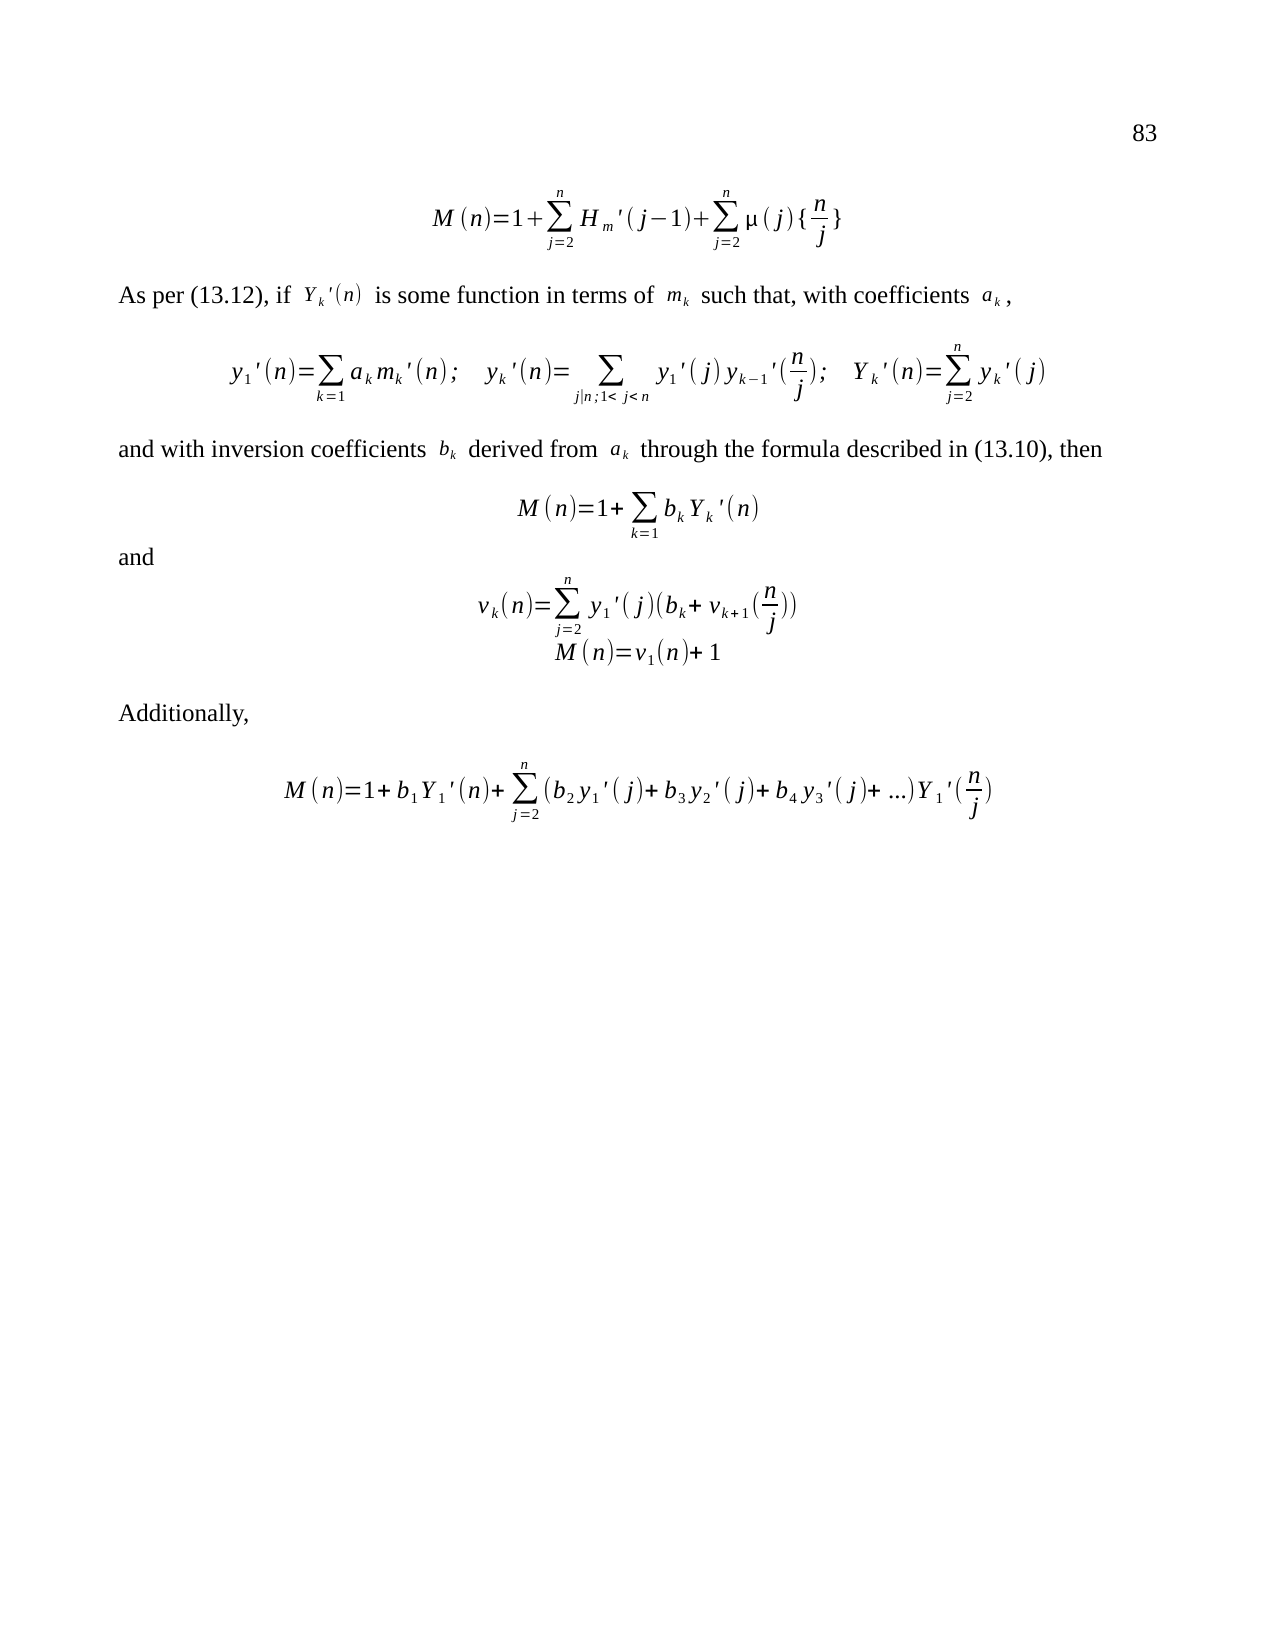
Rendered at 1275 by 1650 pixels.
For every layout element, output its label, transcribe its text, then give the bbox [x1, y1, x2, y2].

text Additionally, [118, 698, 1157, 727]
text As per (13.12), if is some function in terms of such that, with coefficients , [118, 280, 1157, 308]
text and with inversion coefficients derived from through the formula described in (13.10), then [118, 434, 1157, 462]
text and [118, 542, 1157, 571]
